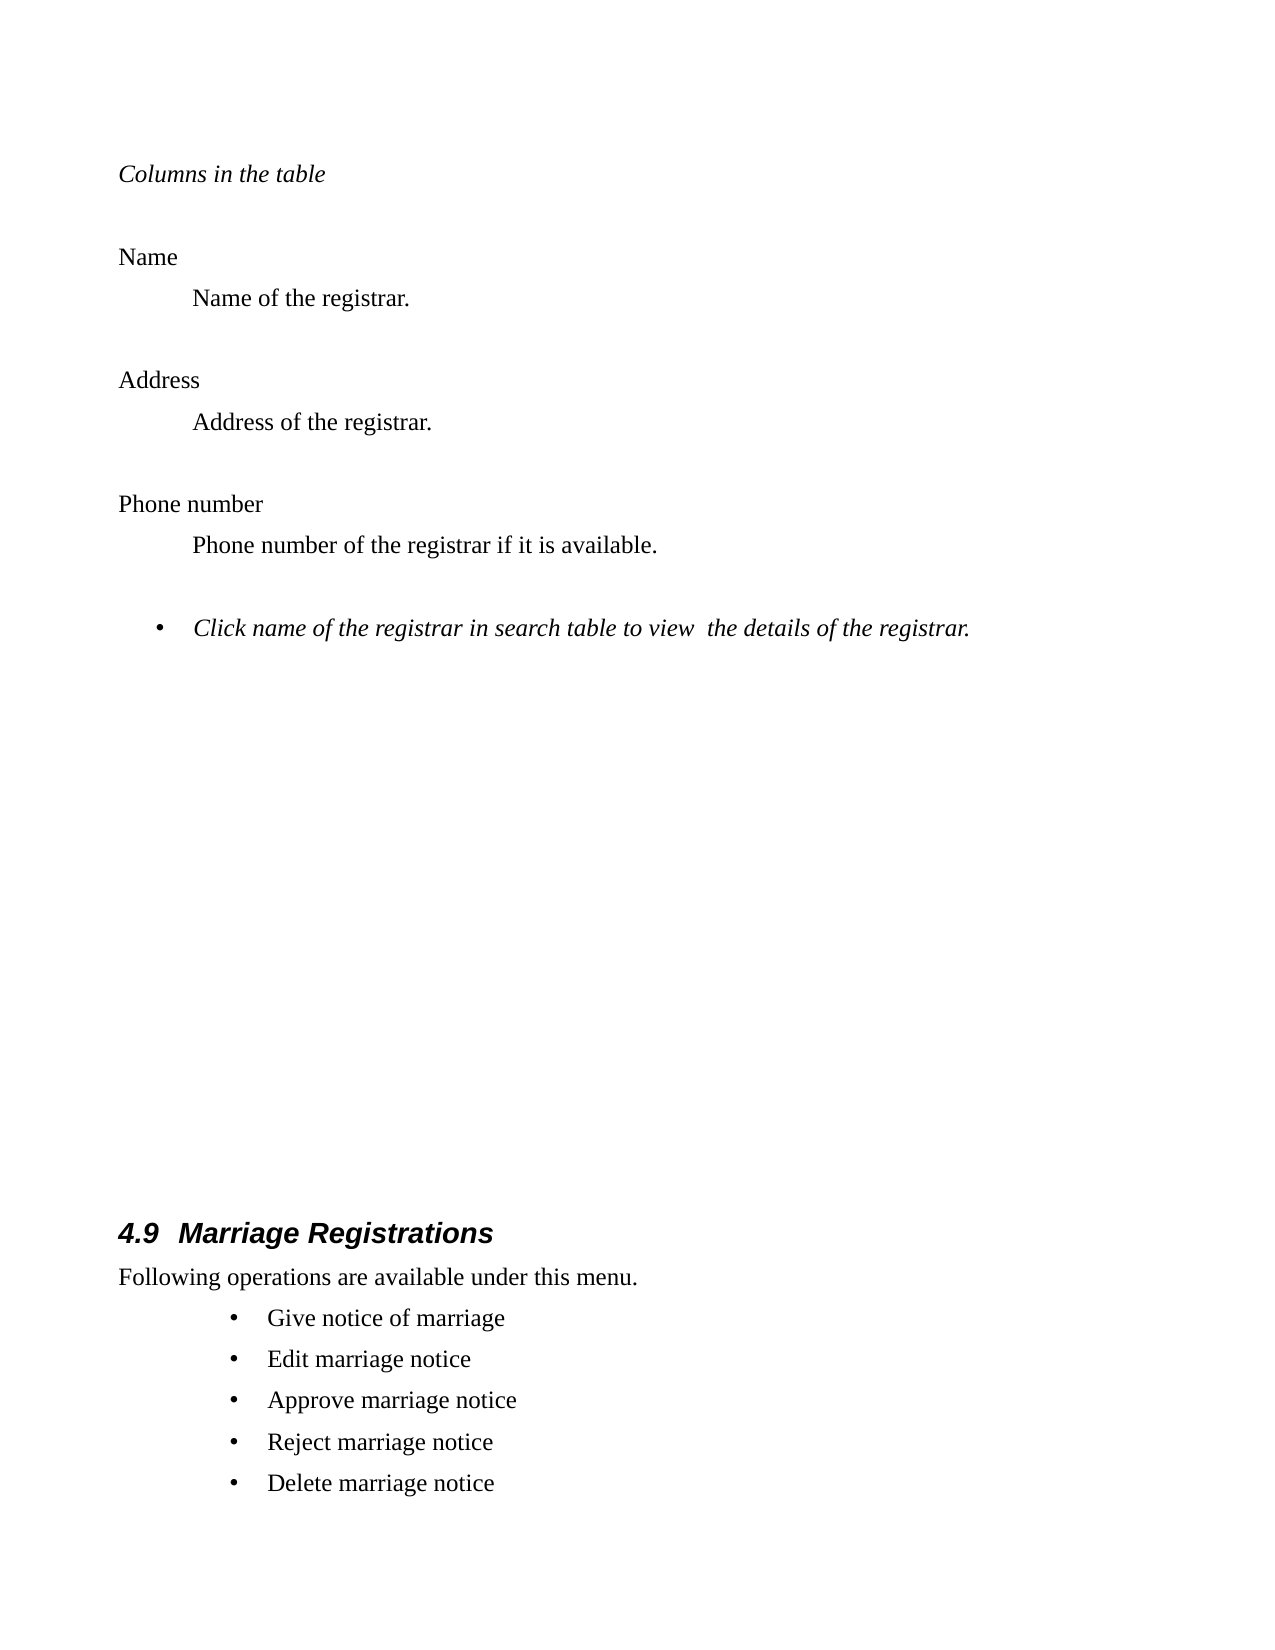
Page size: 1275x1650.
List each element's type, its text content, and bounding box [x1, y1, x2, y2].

subtitle Marriage Registrations [118, 1216, 1157, 1249]
list Give notice of marriage [229, 1303, 1157, 1332]
text Phone number [118, 489, 1157, 518]
text Phone number of the registrar if it is available. [118, 531, 1157, 559]
text Columns in the table [118, 159, 1157, 188]
list Edit marriage notice [229, 1344, 1157, 1373]
text Address of the registrar. [118, 407, 1157, 436]
text Name [118, 242, 1157, 271]
list Reject marriage notice [229, 1427, 1157, 1455]
text Address [118, 366, 1157, 394]
text Name of the registrar. [118, 283, 1157, 312]
text Following operations are available under this menu. [118, 1262, 1157, 1290]
list Approve marriage notice [229, 1385, 1157, 1414]
list Delete marriage notice [229, 1468, 1157, 1497]
list Click name of the registrar in search table to view the details of the registrar. [156, 613, 1157, 642]
